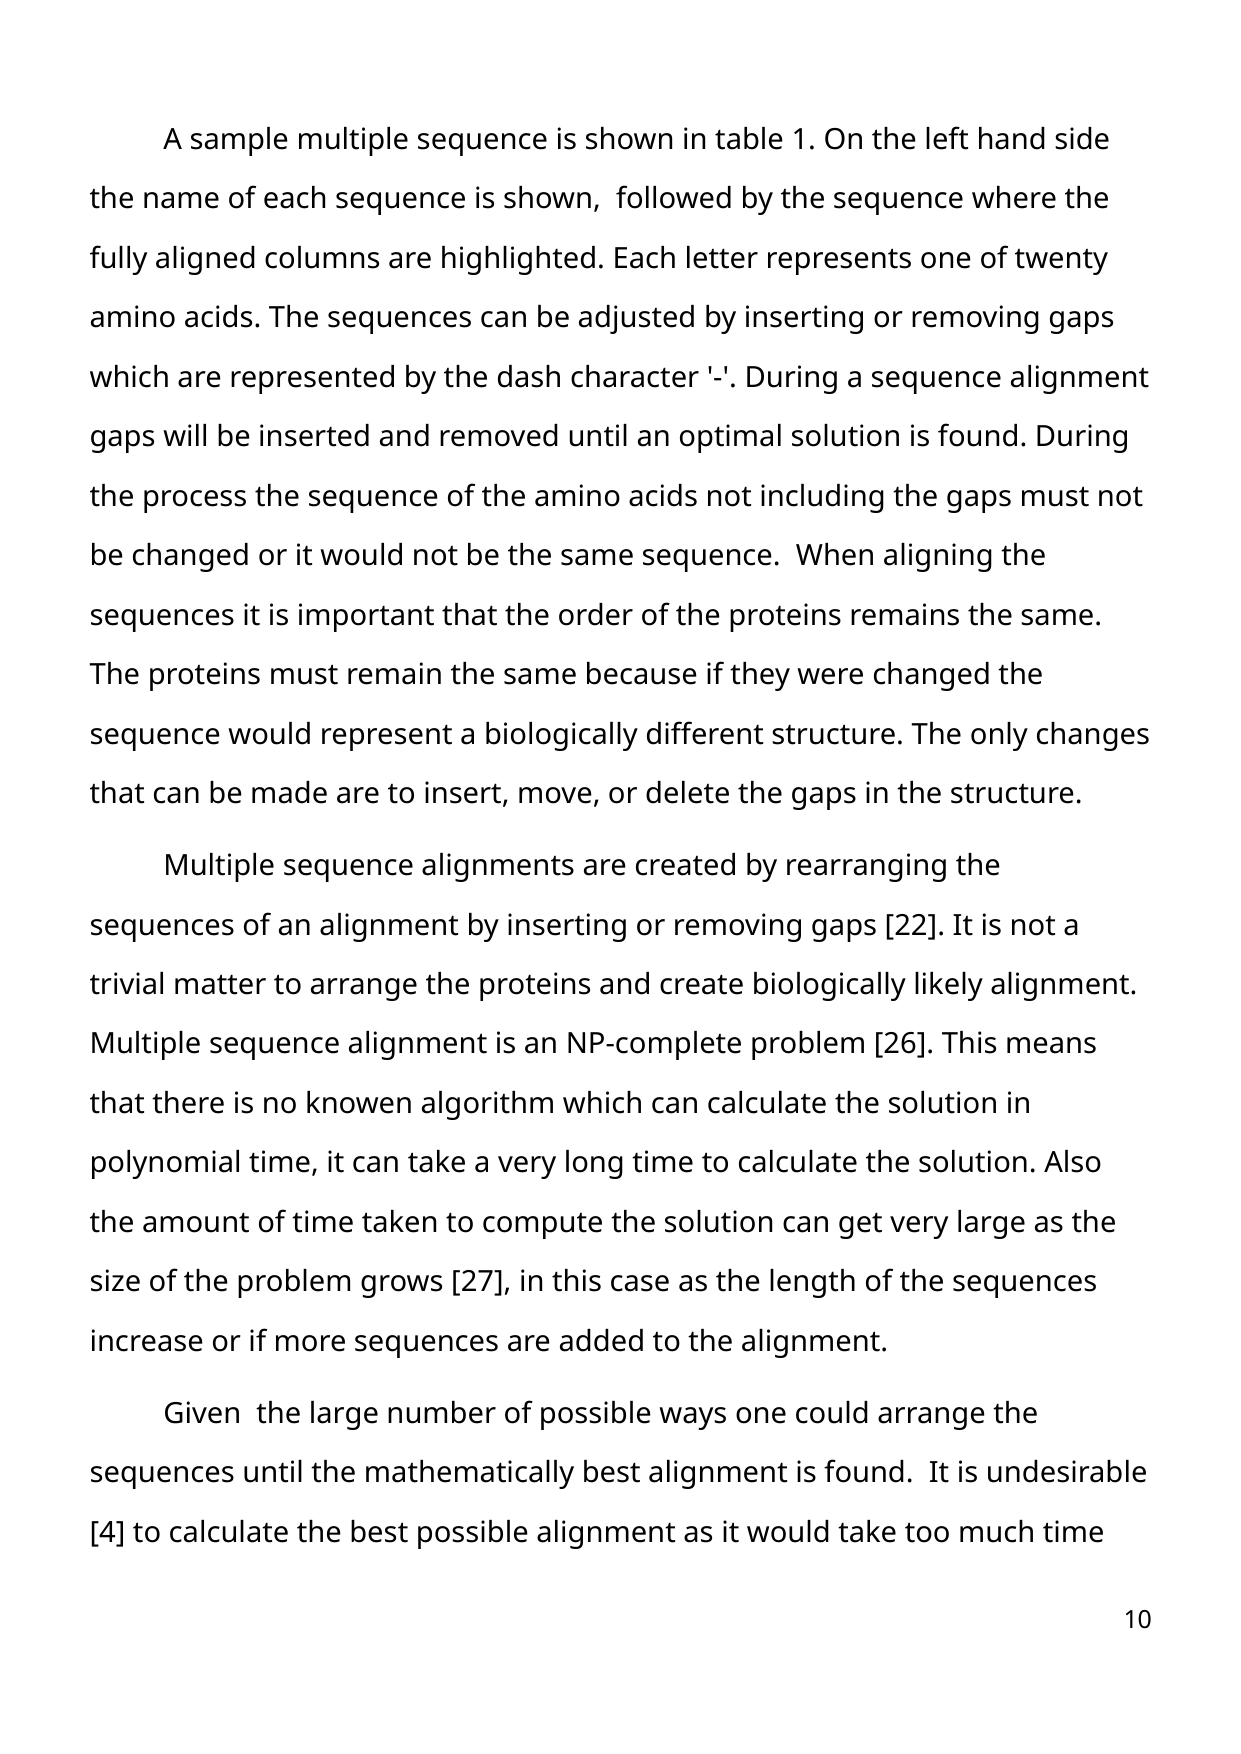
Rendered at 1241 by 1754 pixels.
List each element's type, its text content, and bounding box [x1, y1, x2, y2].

text Multiple sequence alignments are created by rearranging the sequences of an alignment by inserting or removing gaps [22]. It is not a trivial matter to arrange the proteins and create biologically likely alignment. Multiple sequence alignment is an NP-complete problem [26]. This means that there is no knowen algorithm which can calculate the solution in polynomial time, it can take a very long time to calculate the solution. Also the amount of time taken to compute the solution can get very large as the size of the problem grows [27], in this case as the length of the sequences increase or if more sequences are added to the alignment. [89, 844, 1152, 1360]
text A sample multiple sequence is shown in table 1. On the left hand side the name of each sequence is shown, followed by the sequence where the fully aligned columns are highlighted. Each letter represents one of twenty amino acids. The sequences can be adjusted by inserting or removing gaps which are represented by the dash character '-'. During a sequence alignment gaps will be inserted and removed until an optimal solution is found. During the process the sequence of the amino acids not including the gaps must not be changed or it would not be the same sequence. When aligning the sequences it is important that the order of the proteins remains the same. The proteins must remain the same because if they were changed the sequence would represent a biologically different structure. The only changes that can be made are to insert, move, or delete the gaps in the structure. [89, 118, 1152, 812]
text Given the large number of possible ways one could arrange the sequences until the mathematically best alignment is found. It is undesirable [4] to calculate the best possible alignment as it would take too much time [89, 1392, 1152, 1551]
